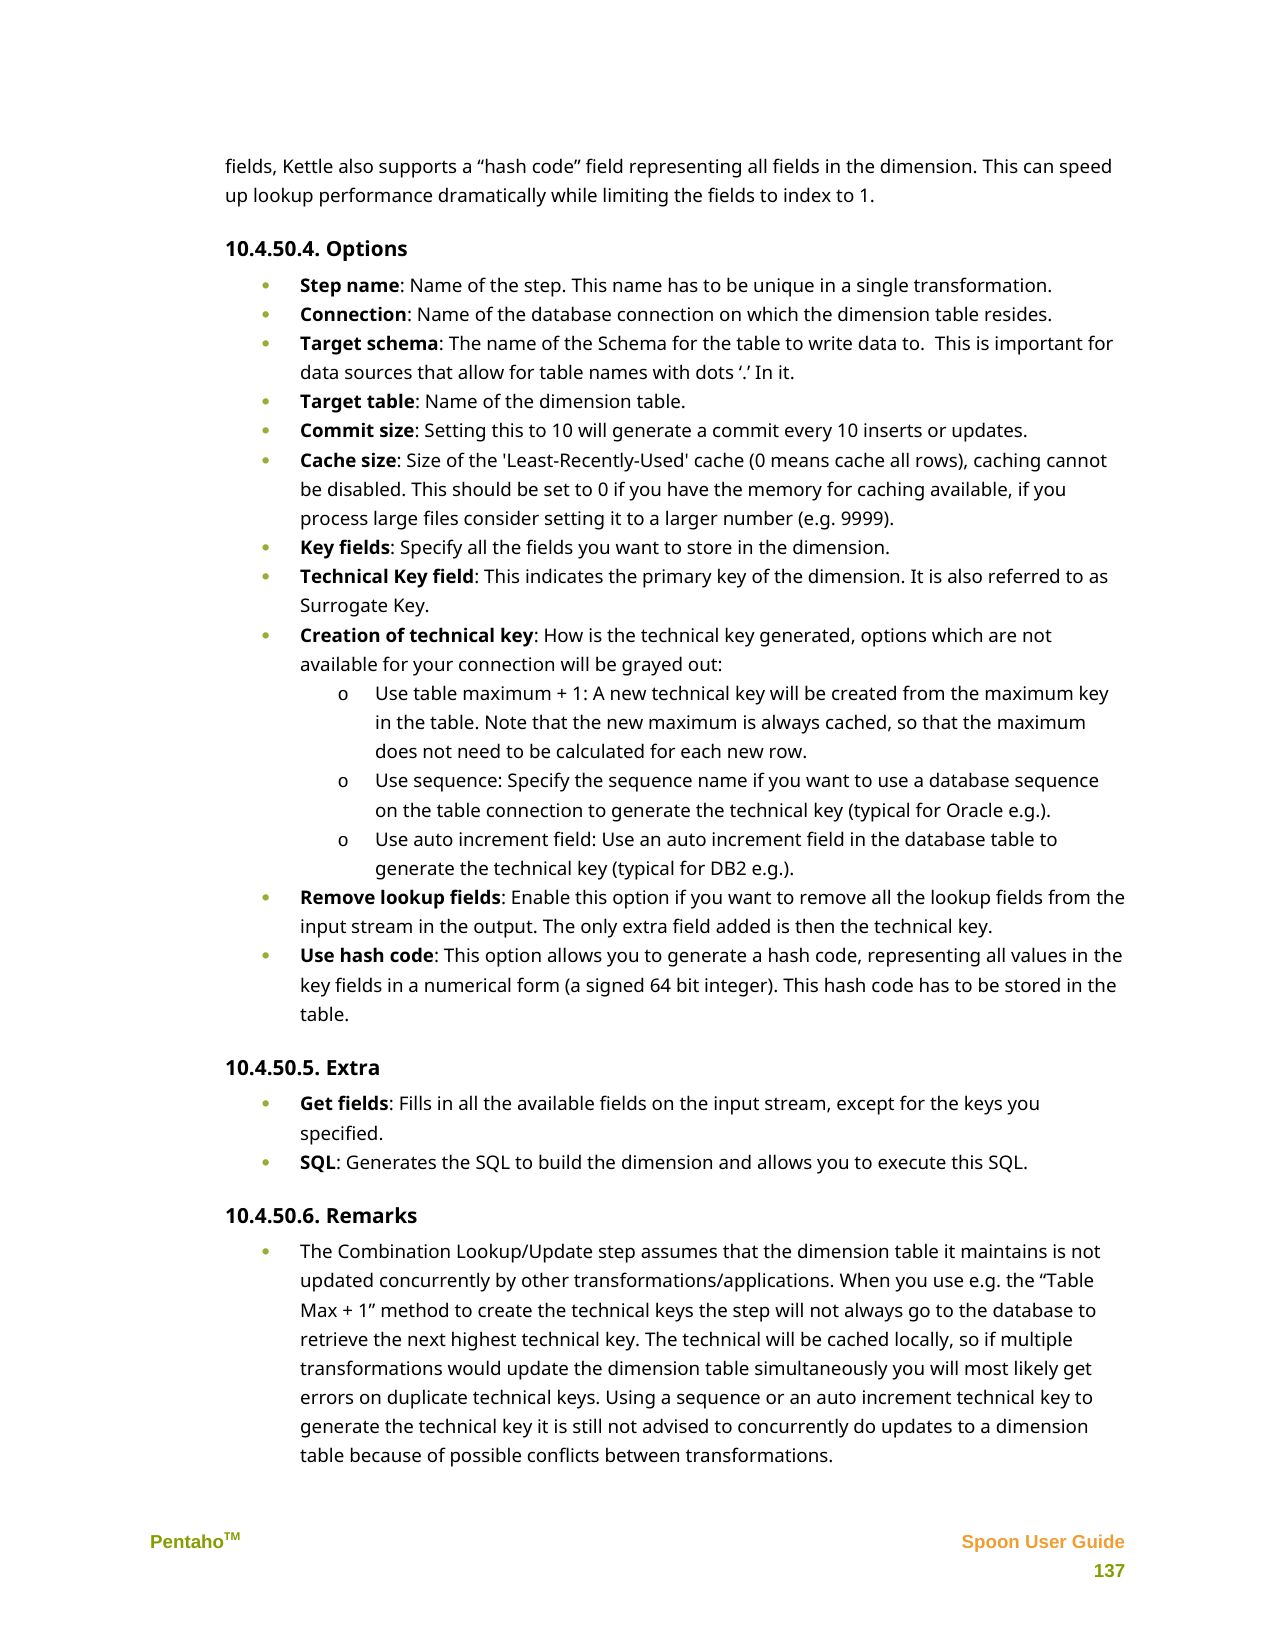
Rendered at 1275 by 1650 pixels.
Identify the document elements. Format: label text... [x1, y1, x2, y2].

list Step name: Name of the step. This name has to be unique in a single transformation. [262, 269, 1125, 298]
list Commit size: Setting this to 10 will generate a commit every 10 inserts or updates. [262, 414, 1125, 444]
list Target table: Name of the dimension table. [262, 385, 1125, 414]
list Cache size: Size of the 'Least-Recently-Used' cache (0 means cache all rows), caching cannot be disabled. This should be set to 0 if you have the memory for caching available, if you process large files consider setting it to a larger number (e.g. 9999). [262, 444, 1125, 531]
list Key fields: Specify all the fields you want to store in the dimension. [262, 531, 1125, 560]
list Target schema: The name of the Schema for the table to write data to. This is important for data sources that allow for table names with dots ‘.’ In it. [262, 327, 1125, 385]
subtitle 10.4.50.5. Extra [225, 1052, 1125, 1081]
list Get fields: Fills in all the available fields on the input stream, except for the keys you specified. [262, 1087, 1125, 1146]
list Use hash code: This option allows you to generate a hash code, representing all values in the key fields in a numerical form (a signed 64 bit integer). This hash code has to be stored in the table. [262, 939, 1125, 1027]
list Creation of technical key: How is the technical key generated, options which are not available for your connection will be grayed out: [262, 619, 1125, 677]
list Connection: Name of the database connection on which the dimension table resides. [262, 298, 1125, 327]
list Use sequence: Specify the sequence name if you want to use a database sequence on the table connection to generate the technical key (typical for Oracle e.g.). [337, 764, 1125, 823]
list The Combination Lookup/Update step assumes that the dimension table it maintains is not updated concurrently by other transformations/applications. When you use e.g. the “Table Max + 1” method to create the technical keys the step will not always go to the database to retrieve the next highest technical key. The technical will be cached locally, so if multiple transformations would update the dimension table simultaneously you will most likely get errors on duplicate technical keys. Using a sequence or an auto increment technical key to generate the technical key it is still not advised to concurrently do updates to a dimension table because of possible conflicts between transformations. [262, 1235, 1125, 1469]
text fields, Kettle also supports a “hash code” field representing all fields in the dimension. This can speed up lookup performance dramatically while limiting the fields to index to 1. [225, 150, 1125, 208]
list Technical Key field: This indicates the primary key of the dimension. It is also referred to as Surrogate Key. [262, 560, 1125, 619]
subtitle 10.4.50.6. Remarks [225, 1200, 1125, 1229]
subtitle 10.4.50.4. Options [225, 233, 1125, 262]
list SQL: Generates the SQL to build the dimension and allows you to execute this SQL. [262, 1146, 1125, 1175]
list Remove lookup fields: Enable this option if you want to remove all the lookup fields from the input stream in the output. The only extra field added is then the technical key. [262, 881, 1125, 939]
list Use table maximum + 1: A new technical key will be created from the maximum key in the table. Note that the new maximum is always cached, so that the maximum does not need to be calculated for each new row. [337, 677, 1125, 764]
list Use auto increment field: Use an auto increment field in the database table to generate the technical key (typical for DB2 e.g.). [337, 823, 1125, 881]
